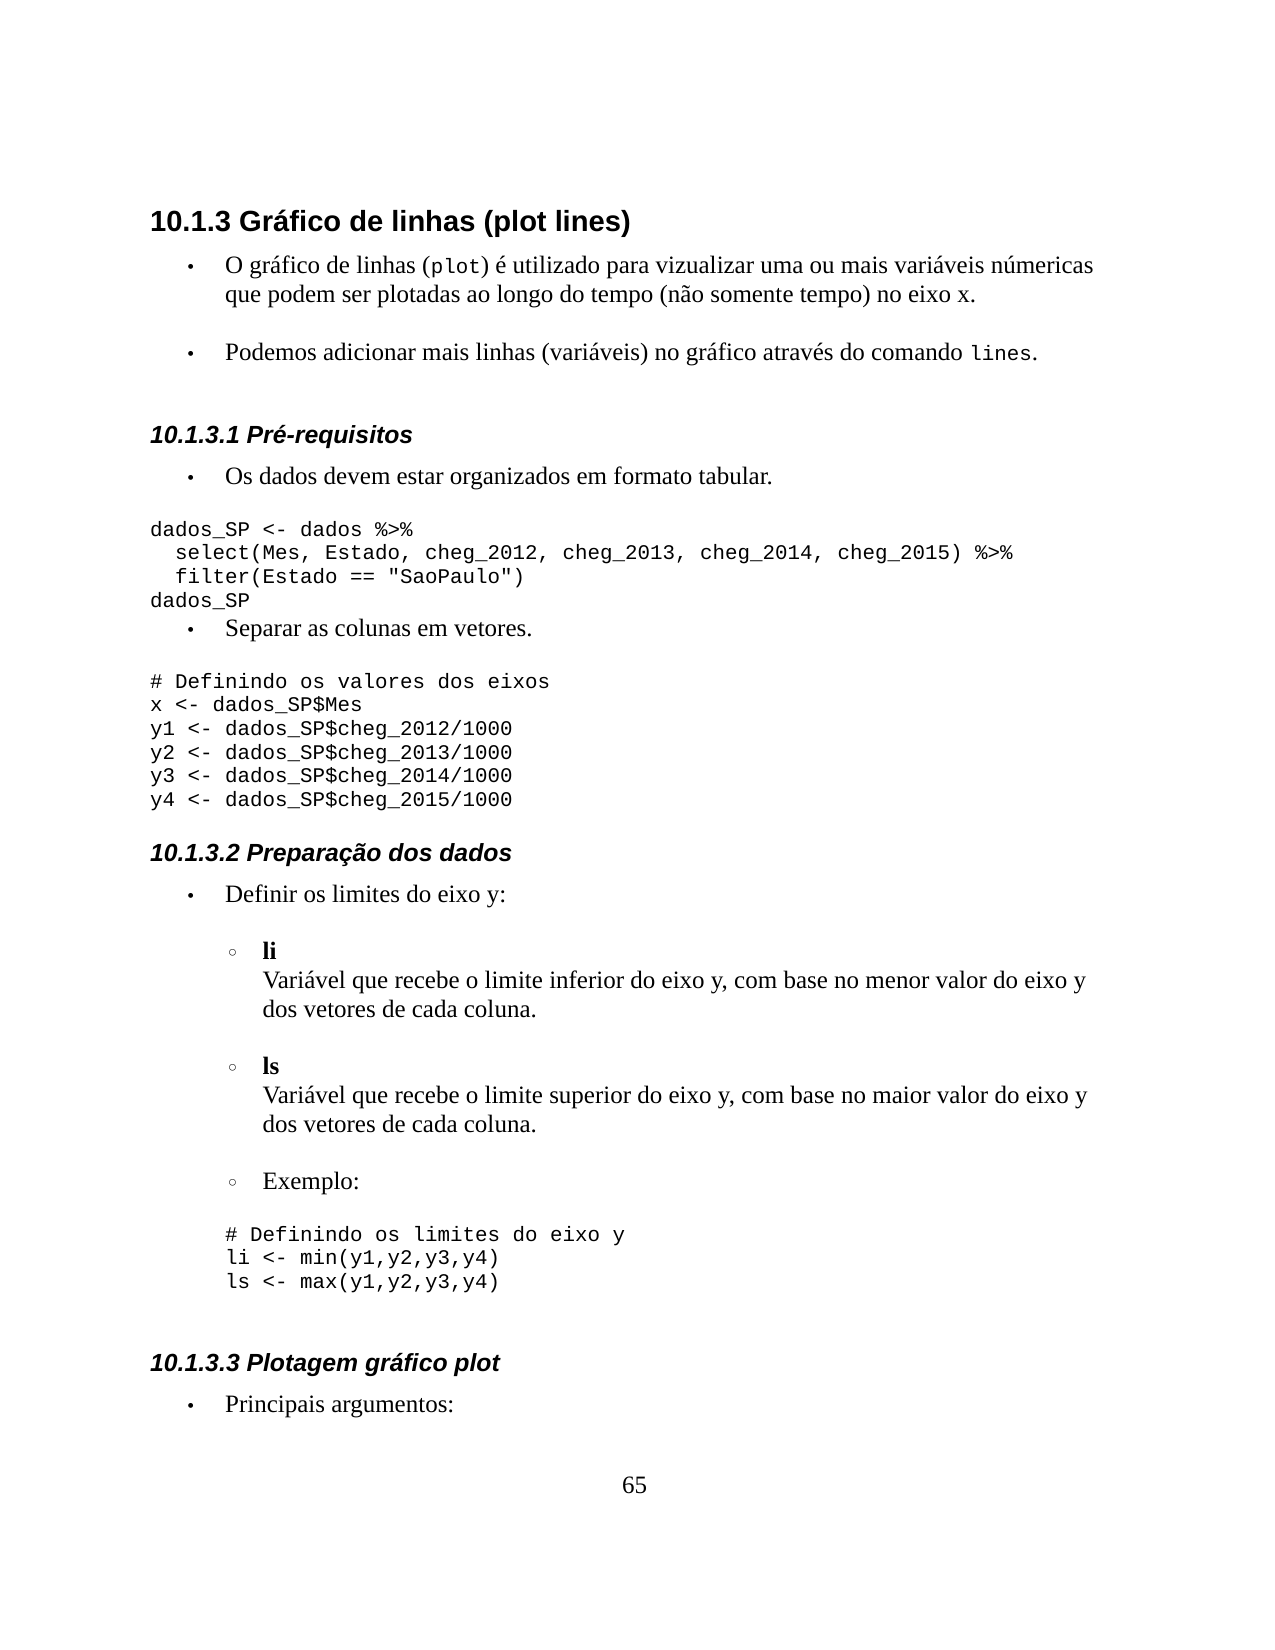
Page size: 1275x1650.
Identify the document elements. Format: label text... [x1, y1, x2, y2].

text y4 <- dados_SP$cheg_2015/1000 [150, 789, 1125, 813]
list ls <- max(y1,y2,y3,y4) [187, 1271, 1125, 1295]
subtitle 10.1.3.2 Preparação dos dados [150, 838, 1125, 866]
text y3 <- dados_SP$cheg_2014/1000 [150, 765, 1125, 789]
list Separar as colunas em vetores. [187, 613, 1125, 671]
list li Variável que recebe o limite inferior do eixo y, com base no menor valor do eixo y dos vetores de cada coluna. [225, 936, 1125, 1051]
text select(Mes, Estado, cheg_2012, cheg_2013, cheg_2014, cheg_2015) %>% [150, 542, 1125, 566]
text filter(Estado == "SaoPaulo") [150, 566, 1125, 590]
text y1 <- dados_SP$cheg_2012/1000 [150, 718, 1125, 742]
subtitle 10.1.3.1 Pré-requisitos [150, 420, 1125, 449]
list ls Variável que recebe o limite superior do eixo y, com base no maior valor do eixo y dos vetores de cada coluna. [225, 1051, 1125, 1166]
subtitle 10.1.3 Gráfico de linhas (plot lines) [150, 204, 1125, 237]
text x <- dados_SP$Mes [150, 694, 1125, 718]
text # Definindo os valores dos eixos [150, 671, 1125, 694]
list Definir os limites do eixo y: [187, 879, 1125, 936]
text dados_SP [150, 590, 1125, 613]
list Podemos adicionar mais linhas (variáveis) no gráfico através do comando lines. [187, 337, 1125, 395]
list O gráfico de linhas (plot) é utilizado para vizualizar uma ou mais variáveis númericas que podem ser plotadas ao longo do tempo (não somente tempo) no eixo x. [187, 250, 1125, 337]
list # Definindo os limites do eixo y [187, 1224, 1125, 1247]
list Principais argumentos: [187, 1389, 1125, 1418]
subtitle 10.1.3.3 Plotagem gráfico plot [150, 1348, 1125, 1377]
text y2 <- dados_SP$cheg_2013/1000 [150, 742, 1125, 765]
list Os dados devem estar organizados em formato tabular. [187, 461, 1125, 519]
list li <- min(y1,y2,y3,y4) [187, 1247, 1125, 1271]
text dados_SP <- dados %>% [150, 519, 1125, 542]
list Exemplo: [225, 1166, 1125, 1224]
